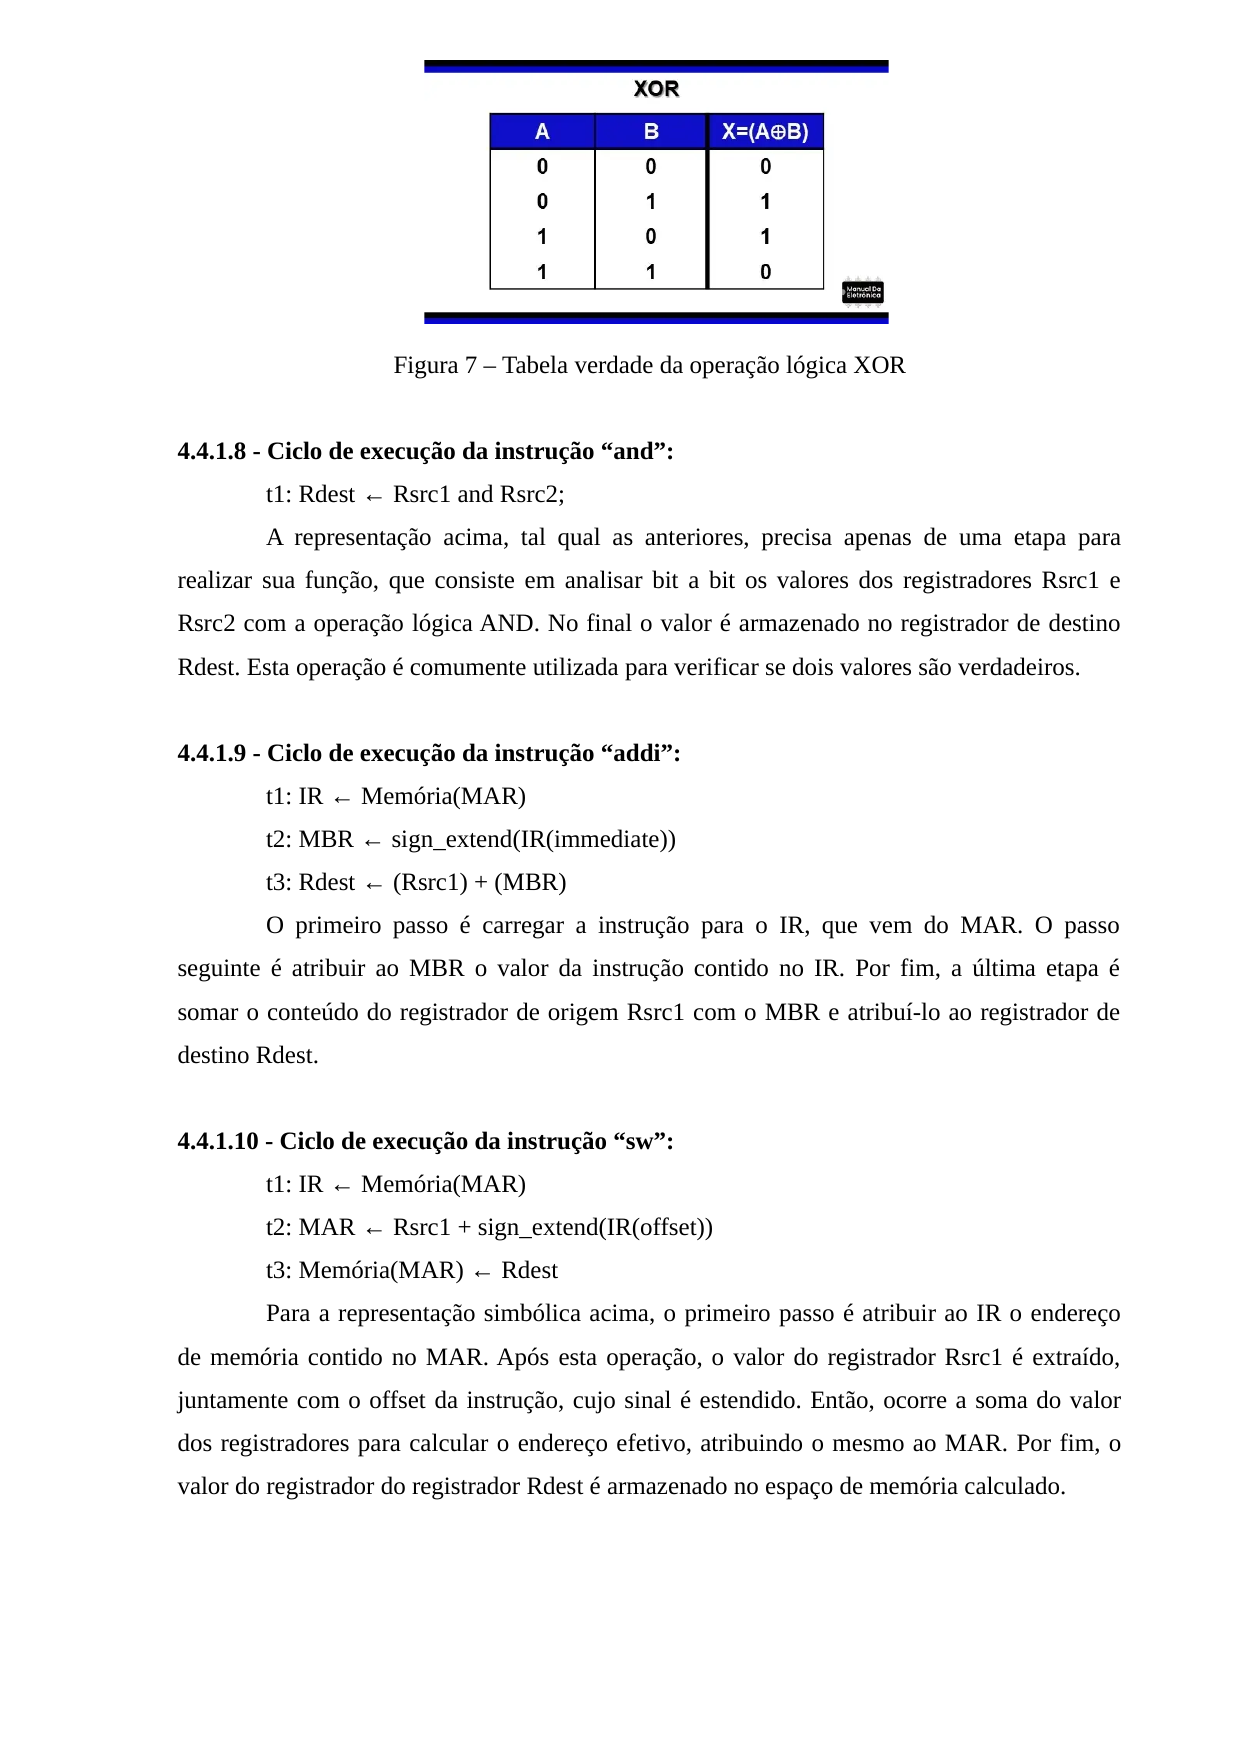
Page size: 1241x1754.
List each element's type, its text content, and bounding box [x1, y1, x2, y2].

text t1: Rdest ← Rsrc1 and Rsrc2; [177, 479, 1122, 508]
text Para a representação simbólica acima, o primeiro passo é atribuir ao IR o endereço de memória contido no MAR. Após esta operação, o valor do registrador Rsrc1 é extraído, juntamente com o offset da instrução, cujo sinal é estendido. Então, ocorre a soma do valor dos registradores para calcular o endereço efetivo, atribuindo o mesmo ao MAR. Por fim, o valor do registrador do registrador Rdest é armazenado no espaço de memória calculado. [177, 1298, 1122, 1500]
text Figura 7 – Tabela verdade da operação lógica XOR [177, 350, 1122, 378]
text A representação acima, tal qual as anteriores, precisa apenas de uma etapa para realizar sua função, que consiste em analisar bit a bit os valores dos registradores Rsrc1 e Rsrc2 com a operação lógica AND. No final o valor é armazenado no registrador de destino Rdest. Esta operação é comumente utilizada para verificar se dois valores são verdadeiros. [177, 522, 1122, 680]
text O primeiro passo é carregar a instrução para o IR, que vem do MAR. O passo seguinte é atribuir ao MBR o valor da instrução contido no IR. Por fim, a última etapa é somar o conteúdo do registrador de origem Rsrc1 com o MBR e atribuí-lo ao registrador de destino Rdest. [177, 910, 1122, 1068]
text t1: IR ← Memória(MAR) [177, 1169, 1122, 1198]
text t2: MAR ← Rsrc1 + sign_extend(IR(offset)) [177, 1212, 1122, 1241]
text t2: MBR ← sign_extend(IR(immediate)) [177, 824, 1122, 853]
picture [424, 60, 889, 324]
text t3: Memória(MAR) ← Rdest [177, 1255, 1122, 1284]
text t1: IR ← Memória(MAR) [177, 781, 1122, 810]
text t3: Rdest ← (Rsrc1) + (MBR) [177, 867, 1122, 896]
text 4.4.1.8 - Ciclo de execução da instrução “and”: [177, 436, 1122, 465]
text 4.4.1.9 - Ciclo de execução da instrução “addi”: [177, 738, 1122, 767]
text 4.4.1.10 - Ciclo de execução da instrução “sw”: [177, 1126, 1122, 1155]
